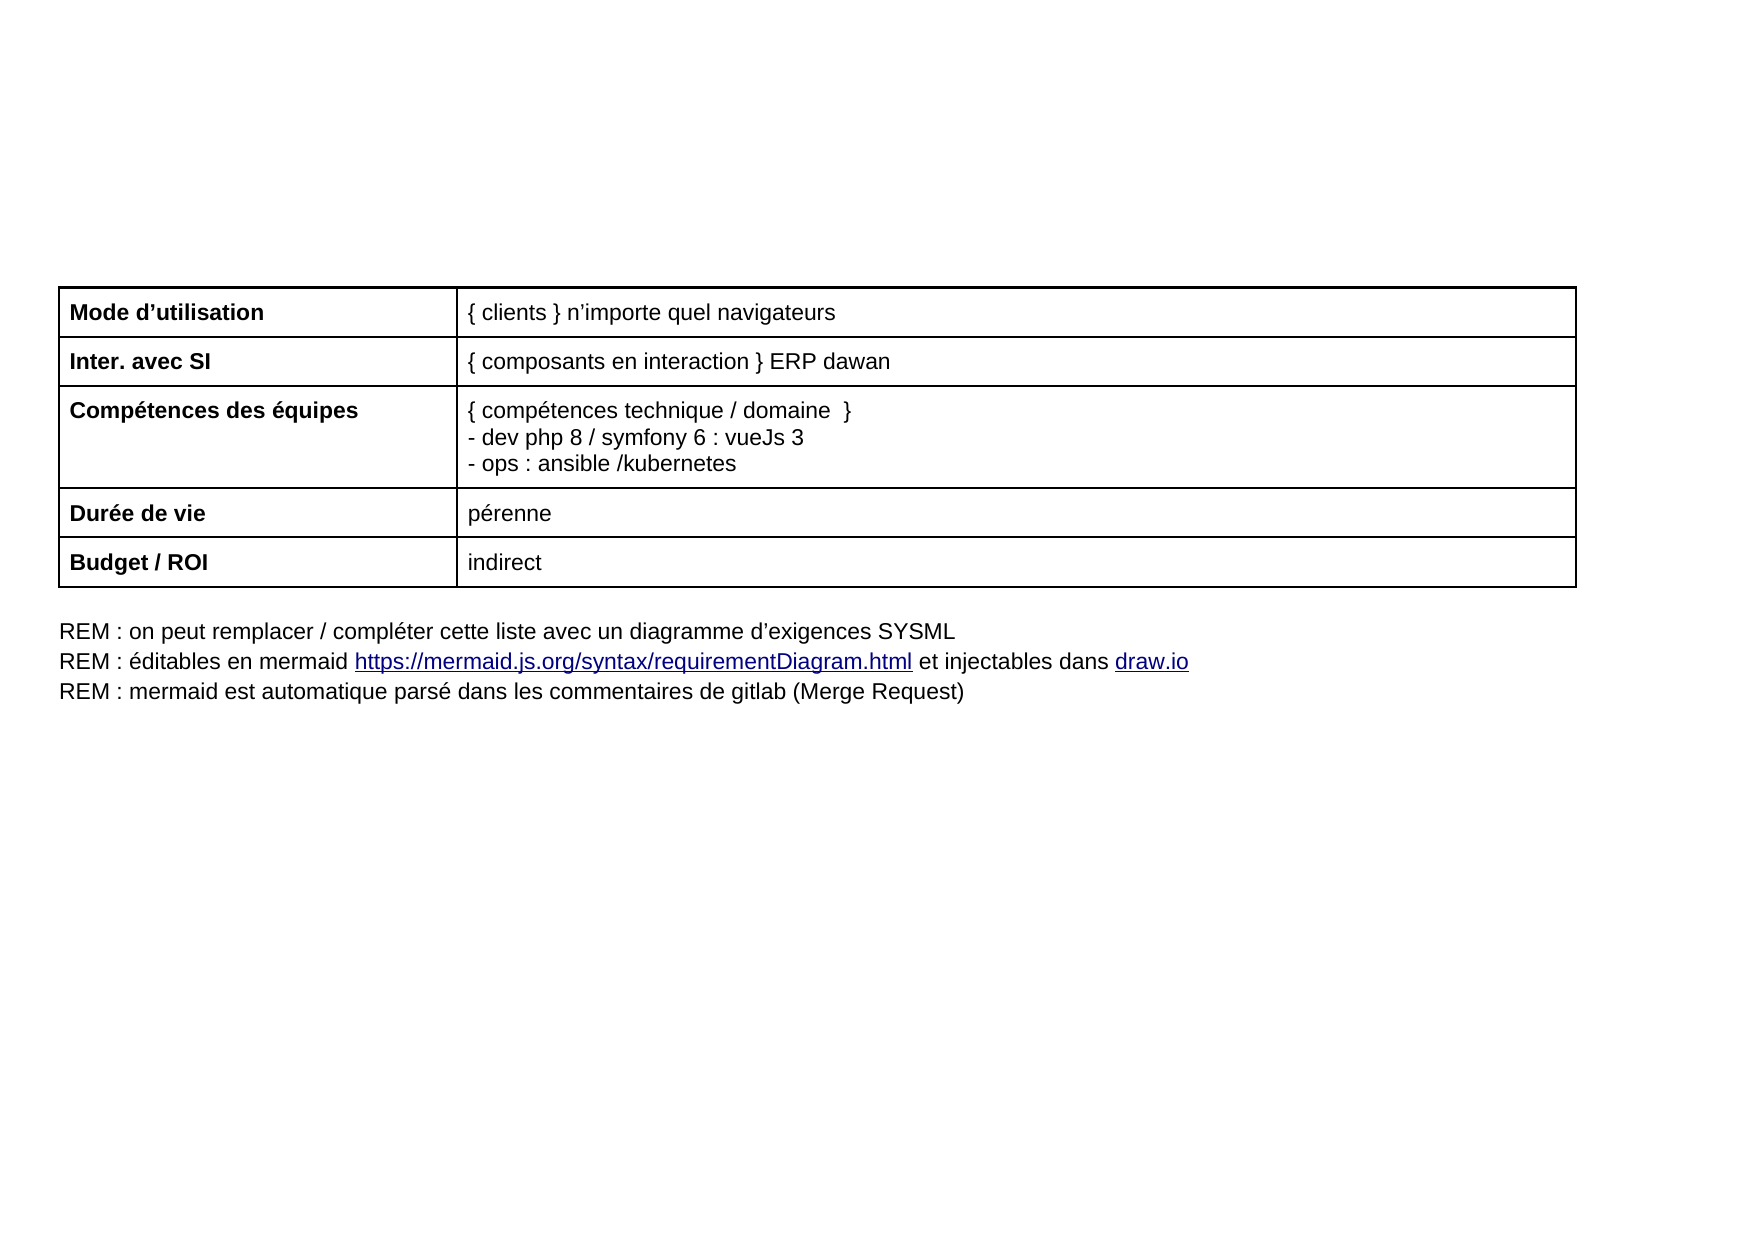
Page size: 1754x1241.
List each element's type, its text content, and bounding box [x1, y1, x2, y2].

table_cell { composants en interaction } ERP dawan [458, 338, 1575, 385]
table_cell Budget / ROI [60, 538, 456, 586]
table_cell pérenne [458, 489, 1575, 536]
table_cell indirect [458, 538, 1575, 586]
text REM : éditables en mermaid https://mermaid.js.org/syntax/requirementDiagram.html et injectables dans draw.io [59, 648, 1695, 674]
table_cell Mode d’utilisation [60, 289, 456, 336]
table_cell { compétences technique / domaine } - dev php 8 / symfony 6 : vueJs 3 - ops : ansible /kubernetes [458, 387, 1575, 487]
table_cell Durée de vie [60, 489, 456, 536]
text REM : on peut remplacer / compléter cette liste avec un diagramme d’exigences SYSML [59, 618, 1695, 644]
text REM : mermaid est automatique parsé dans les commentaires de gitlab (Merge Request) [59, 678, 1695, 704]
table_cell Compétences des équipes [60, 387, 456, 487]
table_cell { clients } n’importe quel navigateurs [458, 289, 1575, 336]
table_cell Inter. avec SI [60, 338, 456, 385]
